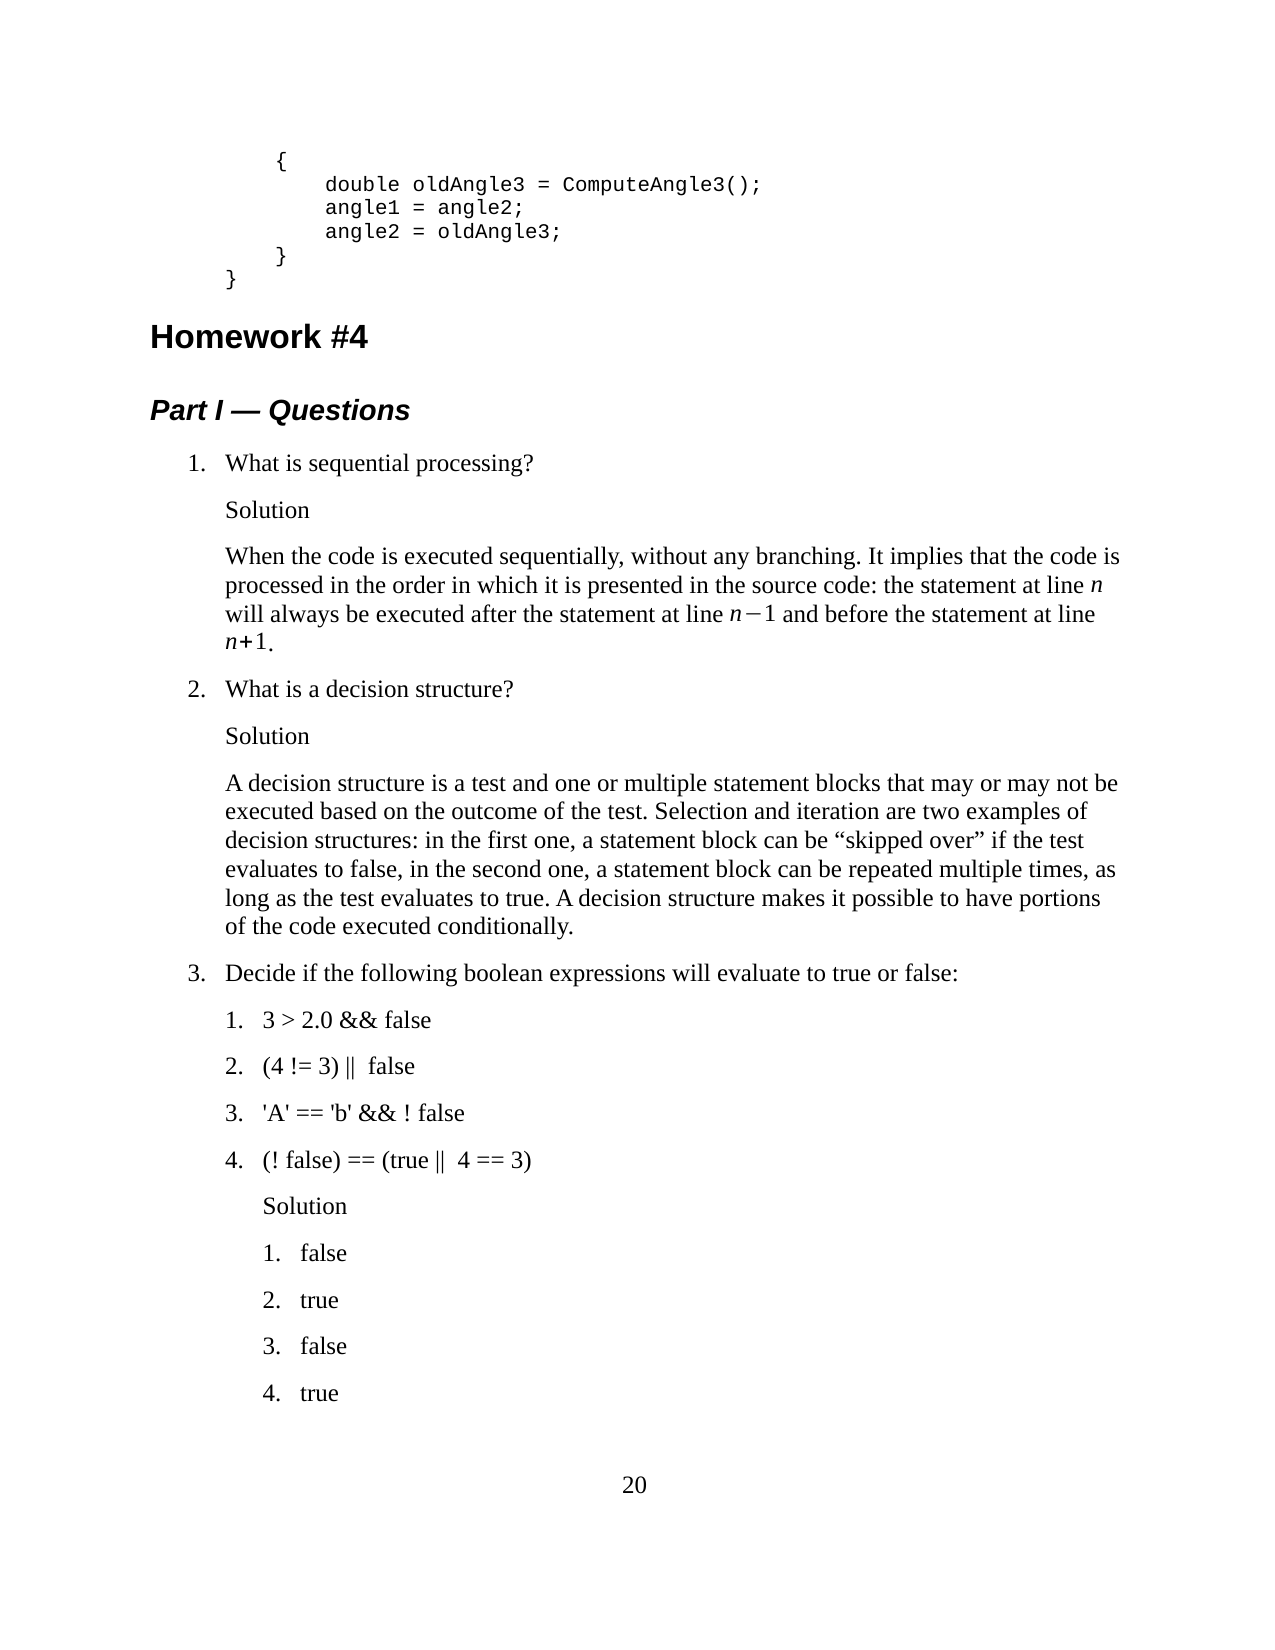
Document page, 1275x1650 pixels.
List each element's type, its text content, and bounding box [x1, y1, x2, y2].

list Solution [225, 1191, 1125, 1220]
subtitle Homework #4 [150, 317, 1125, 356]
list angle2 = oldAngle3; [187, 221, 1125, 244]
list double oldAngle3 = ComputeAngle3(); [187, 174, 1125, 197]
list } [187, 268, 1125, 292]
list { [187, 150, 1125, 174]
list Decide if the following boolean expressions will evaluate to true or false: [187, 958, 1125, 987]
list angle1 = angle2; [187, 197, 1125, 221]
list (4 != 3) || false [225, 1051, 1125, 1080]
subtitle Part I — Questions [150, 393, 1125, 427]
list true [262, 1378, 1125, 1407]
list } [187, 244, 1125, 268]
list (! false) == (true || 4 == 3) [225, 1145, 1125, 1173]
list What is a decision structure? [187, 674, 1125, 703]
list false [262, 1238, 1125, 1267]
list true [262, 1285, 1125, 1313]
list What is sequential processing? [187, 448, 1125, 477]
list false [262, 1331, 1125, 1360]
list A decision structure is a test and one or multiple statement blocks that may or may not be executed based on the outcome of the test. Selection and iteration are two examples of decision structures: in the first one, a statement block can be “skipped over” if the test evaluates to false, in the second one, a statement block can be repeated multiple times, as long as the test evaluates to true. A decision structure makes it possible to have portions of the code executed conditionally. [187, 768, 1125, 940]
list When the code is executed sequentially, without any branching. It implies that the code is processed in the order in which it is presented in the source code: the statement at line will always be executed after the statement at line and before the statement at line . [187, 541, 1125, 656]
list Solution [187, 721, 1125, 750]
list Solution [187, 495, 1125, 523]
list 3 > 2.0 && false [225, 1005, 1125, 1033]
list 'A' == 'b' && ! false [225, 1098, 1125, 1127]
